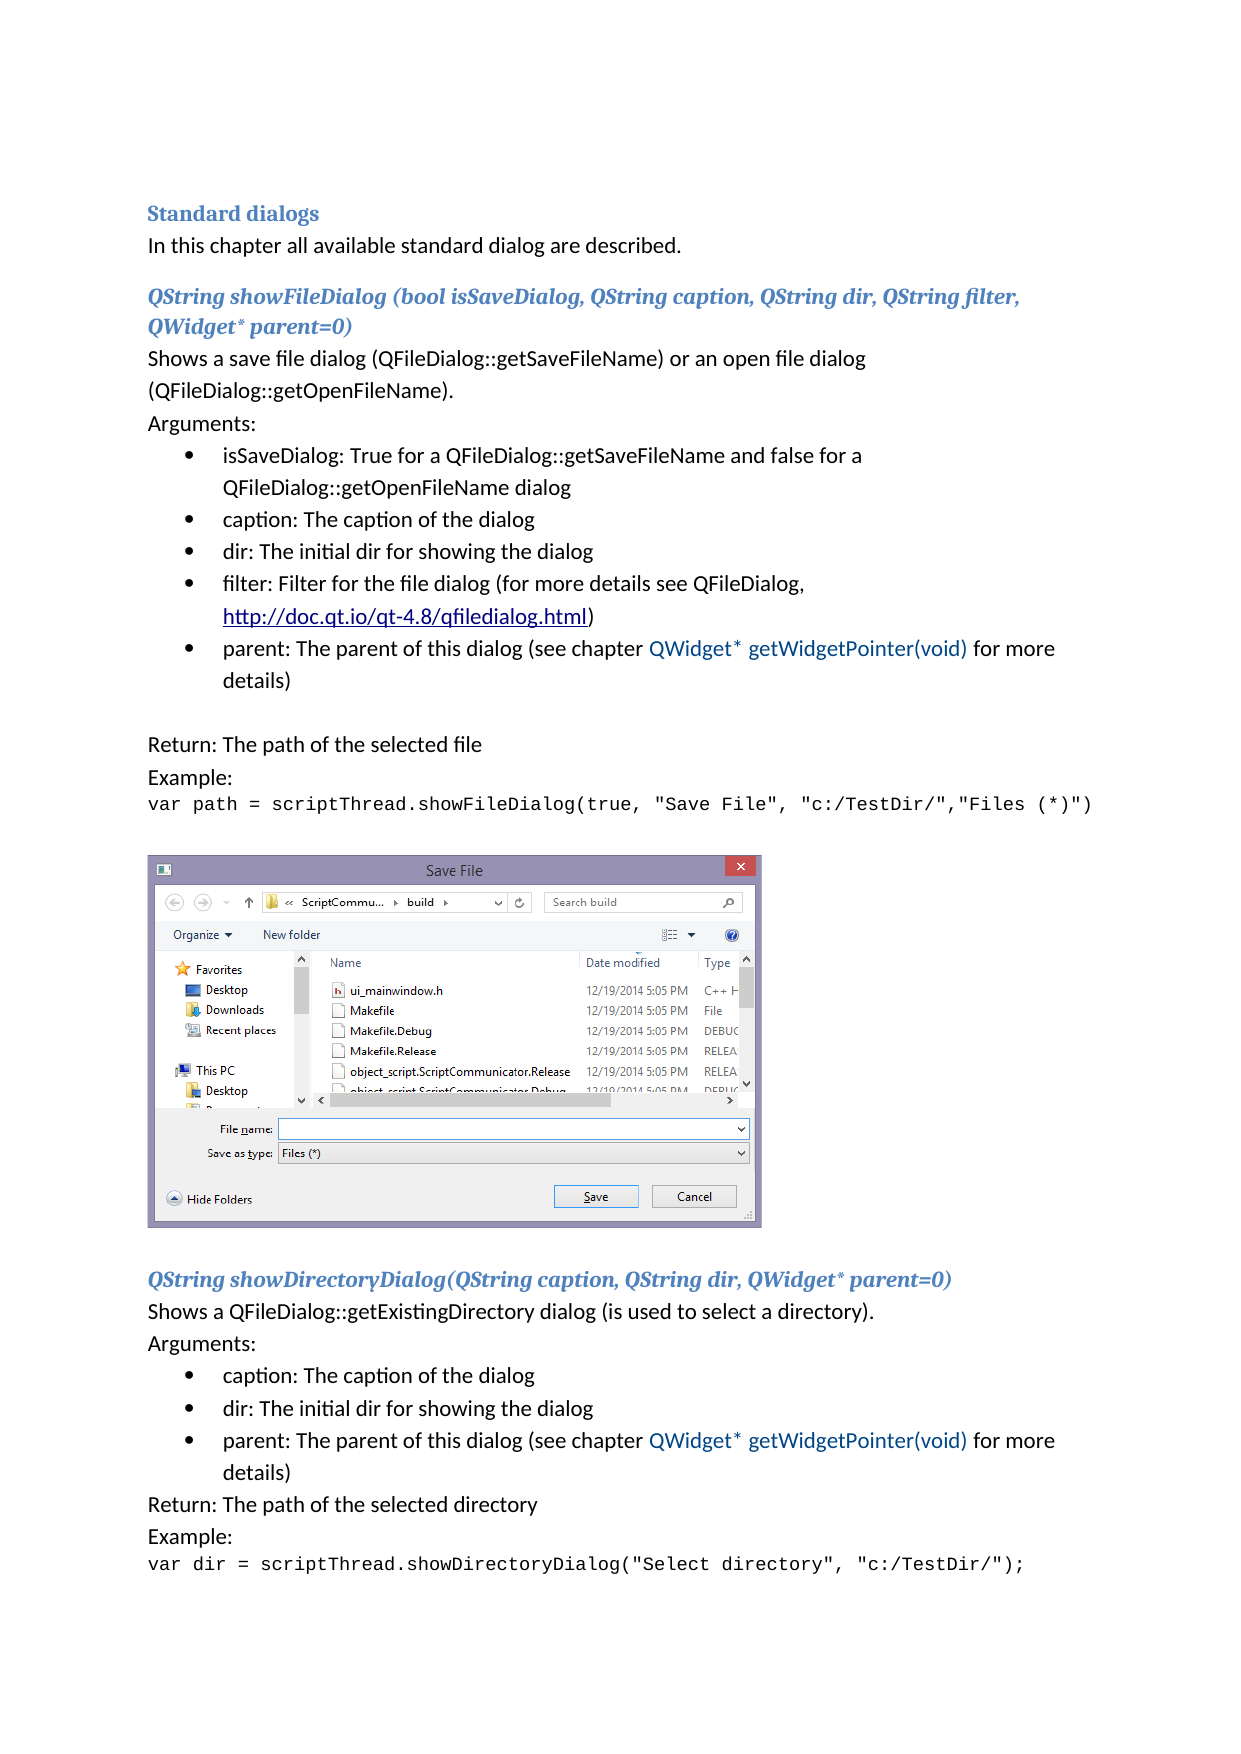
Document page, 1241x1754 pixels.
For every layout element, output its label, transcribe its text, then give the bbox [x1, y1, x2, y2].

list dir: The initial dir for showing the dialog [185, 1394, 1093, 1422]
list parent: The parent of this dialog (see chapter QWidget* getWidgetPointer(void) for more details) [185, 1426, 1093, 1486]
list caption: The caption of the dialog [185, 505, 1093, 533]
text In this chapter all available standard dialog are described. [148, 231, 1093, 259]
list filter: Filter for the file dialog (for more details see QFileDialog, http://doc.qt.io/qt-4.8/qfiledialog.html) [185, 569, 1093, 630]
text Return: The path of the selected directory [148, 1490, 1093, 1518]
text Shows a save file dialog (QFileDialog::getSaveFileName) or an open file dialog (QFileDialog::getOpenFileName). [148, 344, 1093, 404]
subtitle QString showDirectoryDialog(QString caption, QString dir, QWidget* parent=0) [148, 1267, 1093, 1293]
text Arguments: [148, 409, 1093, 437]
text var path = scriptThread.showFileDialog(true, "Save File", "c:/TestDir/","Files (*)") [148, 795, 1093, 816]
text var dir = scriptThread.showDirectoryDialog("Select directory", "c:/TestDir/"); [148, 1554, 1093, 1576]
list caption: The caption of the dialog [185, 1361, 1093, 1389]
text Example: [148, 1522, 1093, 1550]
picture [147, 855, 762, 1228]
text Example: [148, 763, 1093, 791]
text Return: The path of the selected file [148, 731, 1093, 758]
list dir: The initial dir for showing the dialog [185, 537, 1093, 565]
subtitle QString showFileDialog (bool isSaveDialog, QString caption, QString dir, QString filter, QWidget* parent=0) [148, 284, 1093, 340]
text Arguments: [148, 1329, 1093, 1357]
subtitle Standard dialogs [148, 201, 1093, 227]
text Shows a QFileDialog::getExistingDirectory dialog (is used to select a directory). [148, 1297, 1093, 1325]
list isSaveDialog: True for a QFileDialog::getSaveFileName and false for a QFileDialog::getOpenFileName dialog [185, 441, 1093, 501]
list parent: The parent of this dialog (see chapter QWidget* getWidgetPointer(void) for more details) [185, 634, 1093, 694]
